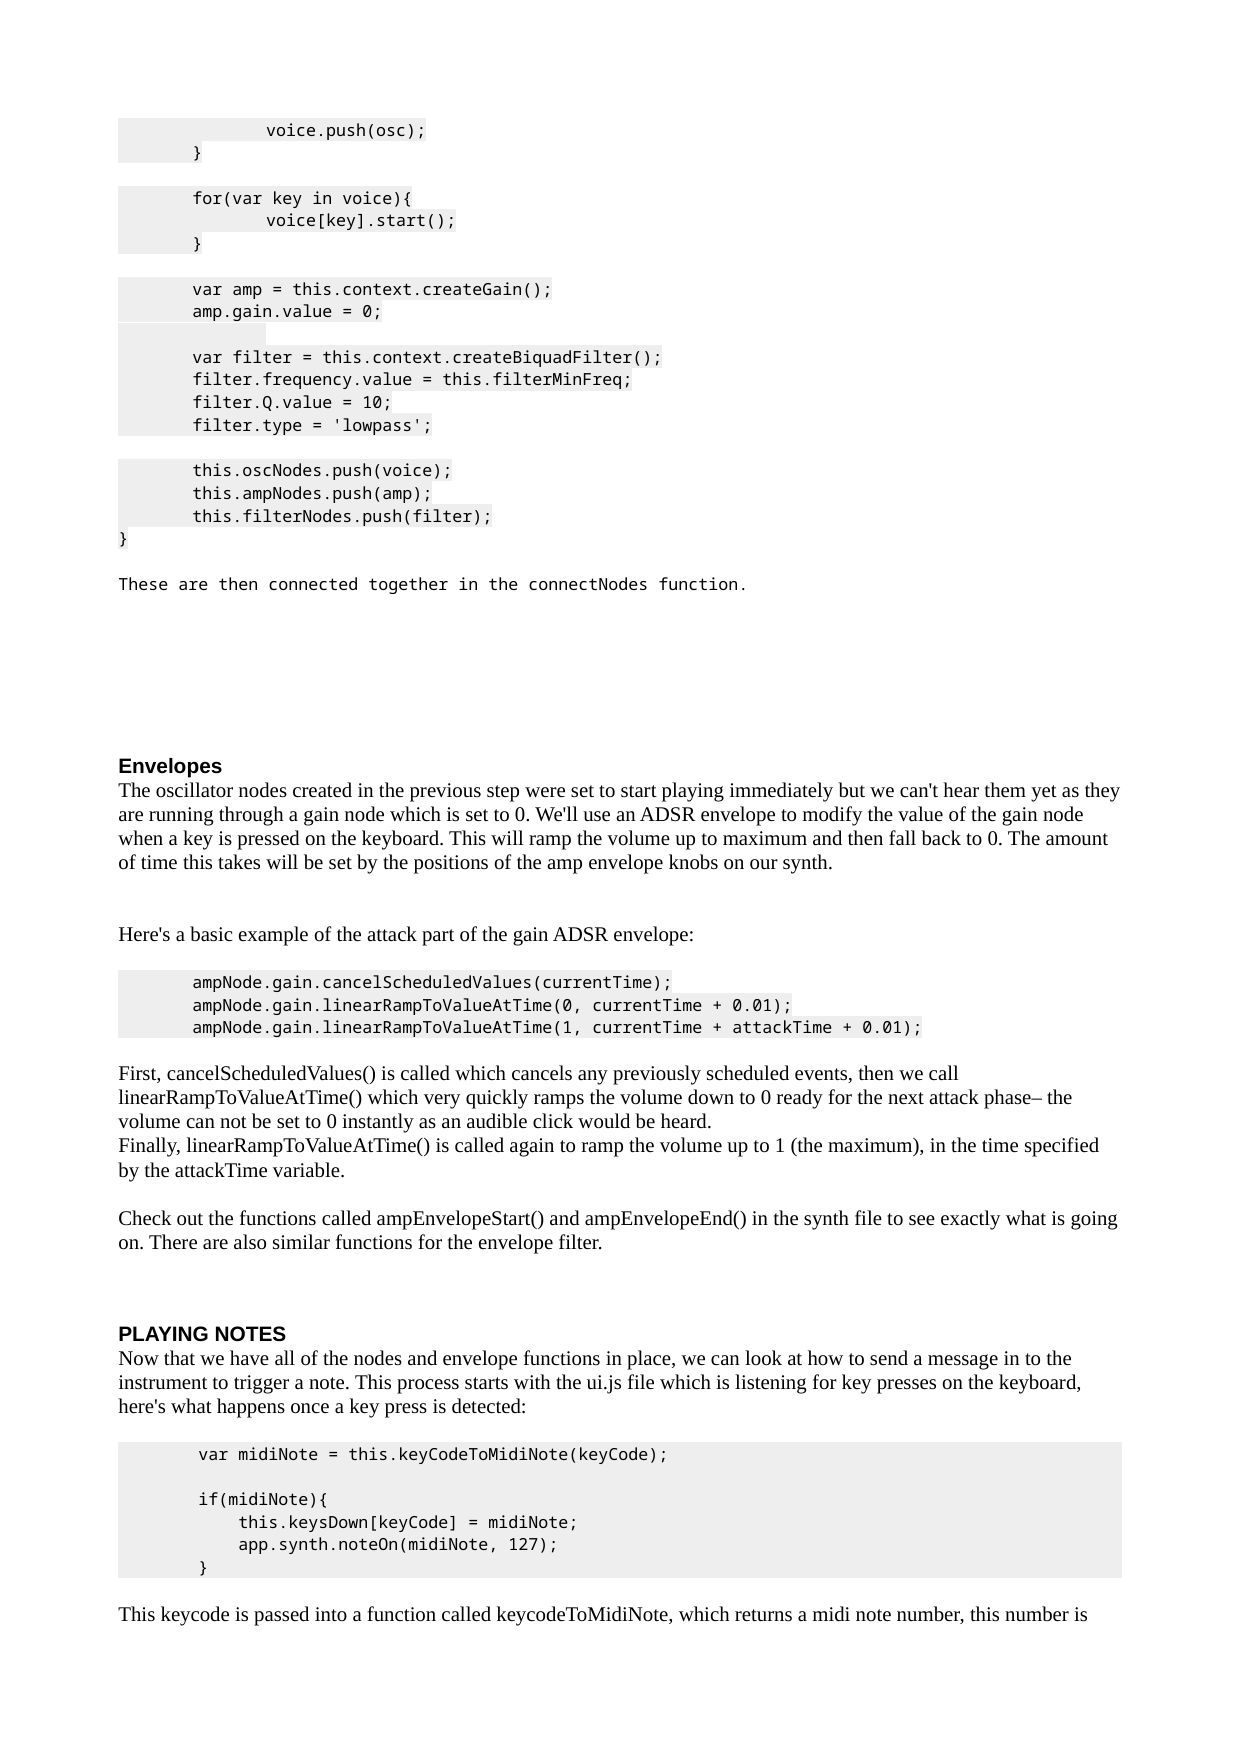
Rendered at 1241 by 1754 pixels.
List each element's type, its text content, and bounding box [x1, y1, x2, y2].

text voice[key].start(); [118, 209, 1122, 232]
text this.ampNodes.push(amp); [118, 481, 1122, 504]
text ampNode.gain.cancelScheduledValues(currentTime); [118, 970, 1122, 993]
text app.synth.noteOn(midiNote, 127); [118, 1533, 1122, 1556]
text filter.type = 'lowpass'; [118, 413, 1122, 436]
text var filter = this.context.createBiquadFilter(); [118, 345, 1122, 368]
text Check out the functions called ampEnvelopeStart() and ampEnvelopeEnd() in the synth file to see exactly what is going on. There are also similar functions for the envelope filter. [118, 1206, 1122, 1254]
text for(var key in voice){ [118, 186, 1122, 209]
text Envelopes [118, 754, 1122, 778]
text var amp = this.context.createGain(); [118, 277, 1122, 300]
text var midiNote = this.keyCodeToMidiNote(keyCode); [118, 1442, 1122, 1465]
text if(midiNote){ [118, 1487, 1122, 1510]
text } [118, 141, 1122, 163]
text this.oscNodes.push(voice); [118, 459, 1122, 481]
text } [118, 527, 1122, 549]
text ampNode.gain.linearRampToValueAtTime(0, currentTime + 0.01); [118, 993, 1122, 1016]
text PLAYING NOTES [118, 1322, 1122, 1346]
text The oscillator nodes created in the previous step were set to start playing immediately but we can't hear them yet as they are running through a gain node which is set to 0. We'll use an ADSR envelope to modify the value of the gain node when a key is pressed on the keyboard. This will ramp the volume up to maximum and then fall back to 0. The amount of time this takes will be set by the positions of the amp envelope knobs on our synth. [118, 778, 1122, 898]
text First, cancelScheduledValues() is called which cancels any previously scheduled events, then we call linearRampToValueAtTime() which very quickly ramps the volume down to 0 ready for the next attack phase– the volume can not be set to 0 instantly as an audible click would be heard. [118, 1061, 1122, 1133]
text This keycode is passed into a function called keycodeToMidiNote, which returns a midi note number, this number is [118, 1602, 1122, 1626]
text Here's a basic example of the attack part of the gain ADSR envelope: [118, 922, 1122, 946]
text Now that we have all of the nodes and envelope functions in place, we can look at how to send a message in to the instrument to trigger a note. This process starts with the ui.js file which is listening for key presses on the keyboard, here's what happens once a key press is detected: [118, 1346, 1122, 1418]
text These are then connected together in the connectNodes function. [118, 572, 1122, 595]
text filter.frequency.value = this.filterMinFreq; [118, 368, 1122, 391]
text } [118, 1556, 1122, 1578]
text ampNode.gain.linearRampToValueAtTime(1, currentTime + attackTime + 0.01); [118, 1016, 1122, 1038]
text this.keysDown[keyCode] = midiNote; [118, 1510, 1122, 1533]
text filter.Q.value = 10; [118, 391, 1122, 413]
text } [118, 232, 1122, 254]
text Finally, linearRampToValueAtTime() is called again to ramp the volume up to 1 (the maximum), in the time specified by the attackTime variable. [118, 1133, 1122, 1182]
text voice.push(osc); [118, 118, 1122, 141]
text amp.gain.value = 0; [118, 300, 1122, 322]
text this.filterNodes.push(filter); [118, 504, 1122, 527]
